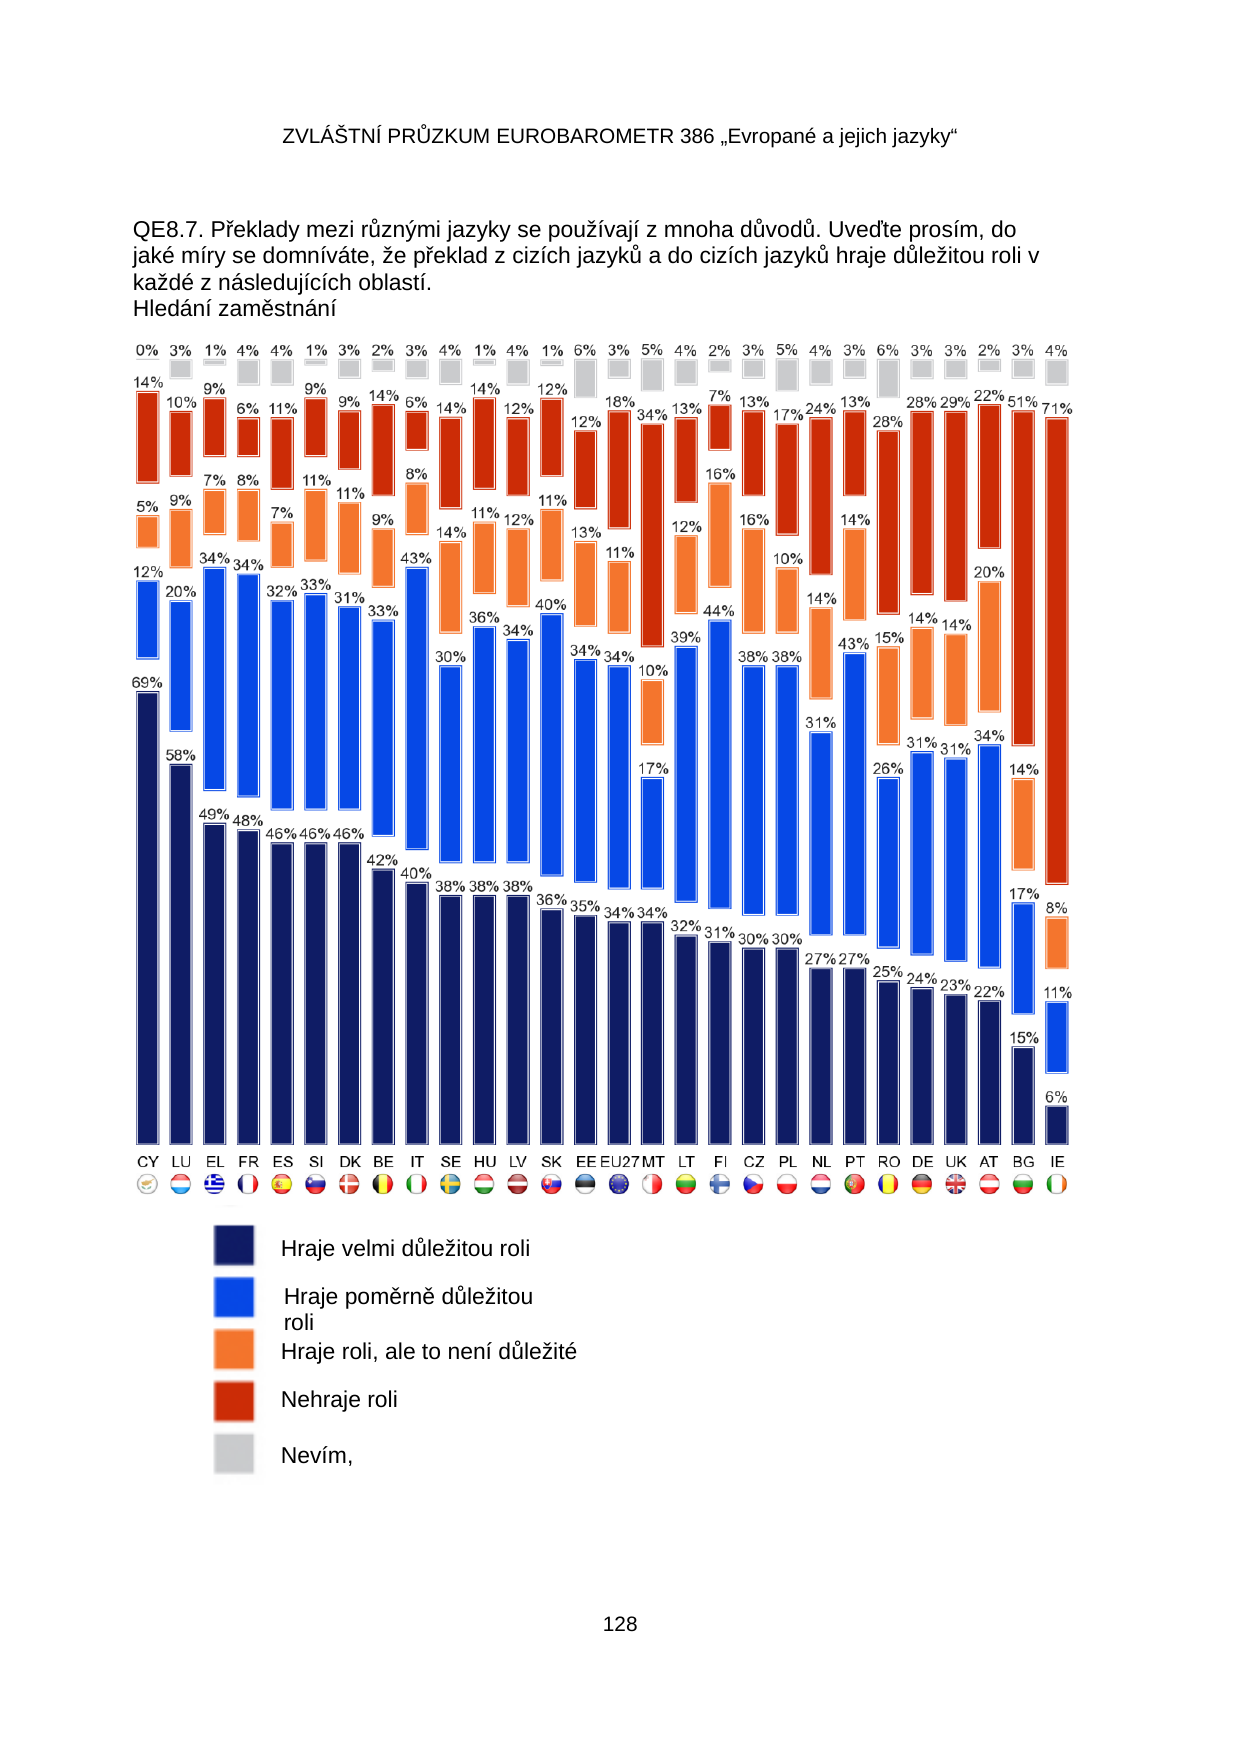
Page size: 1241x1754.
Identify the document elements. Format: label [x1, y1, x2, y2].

picture [118, 334, 1093, 1197]
picture [177, 1205, 266, 1489]
